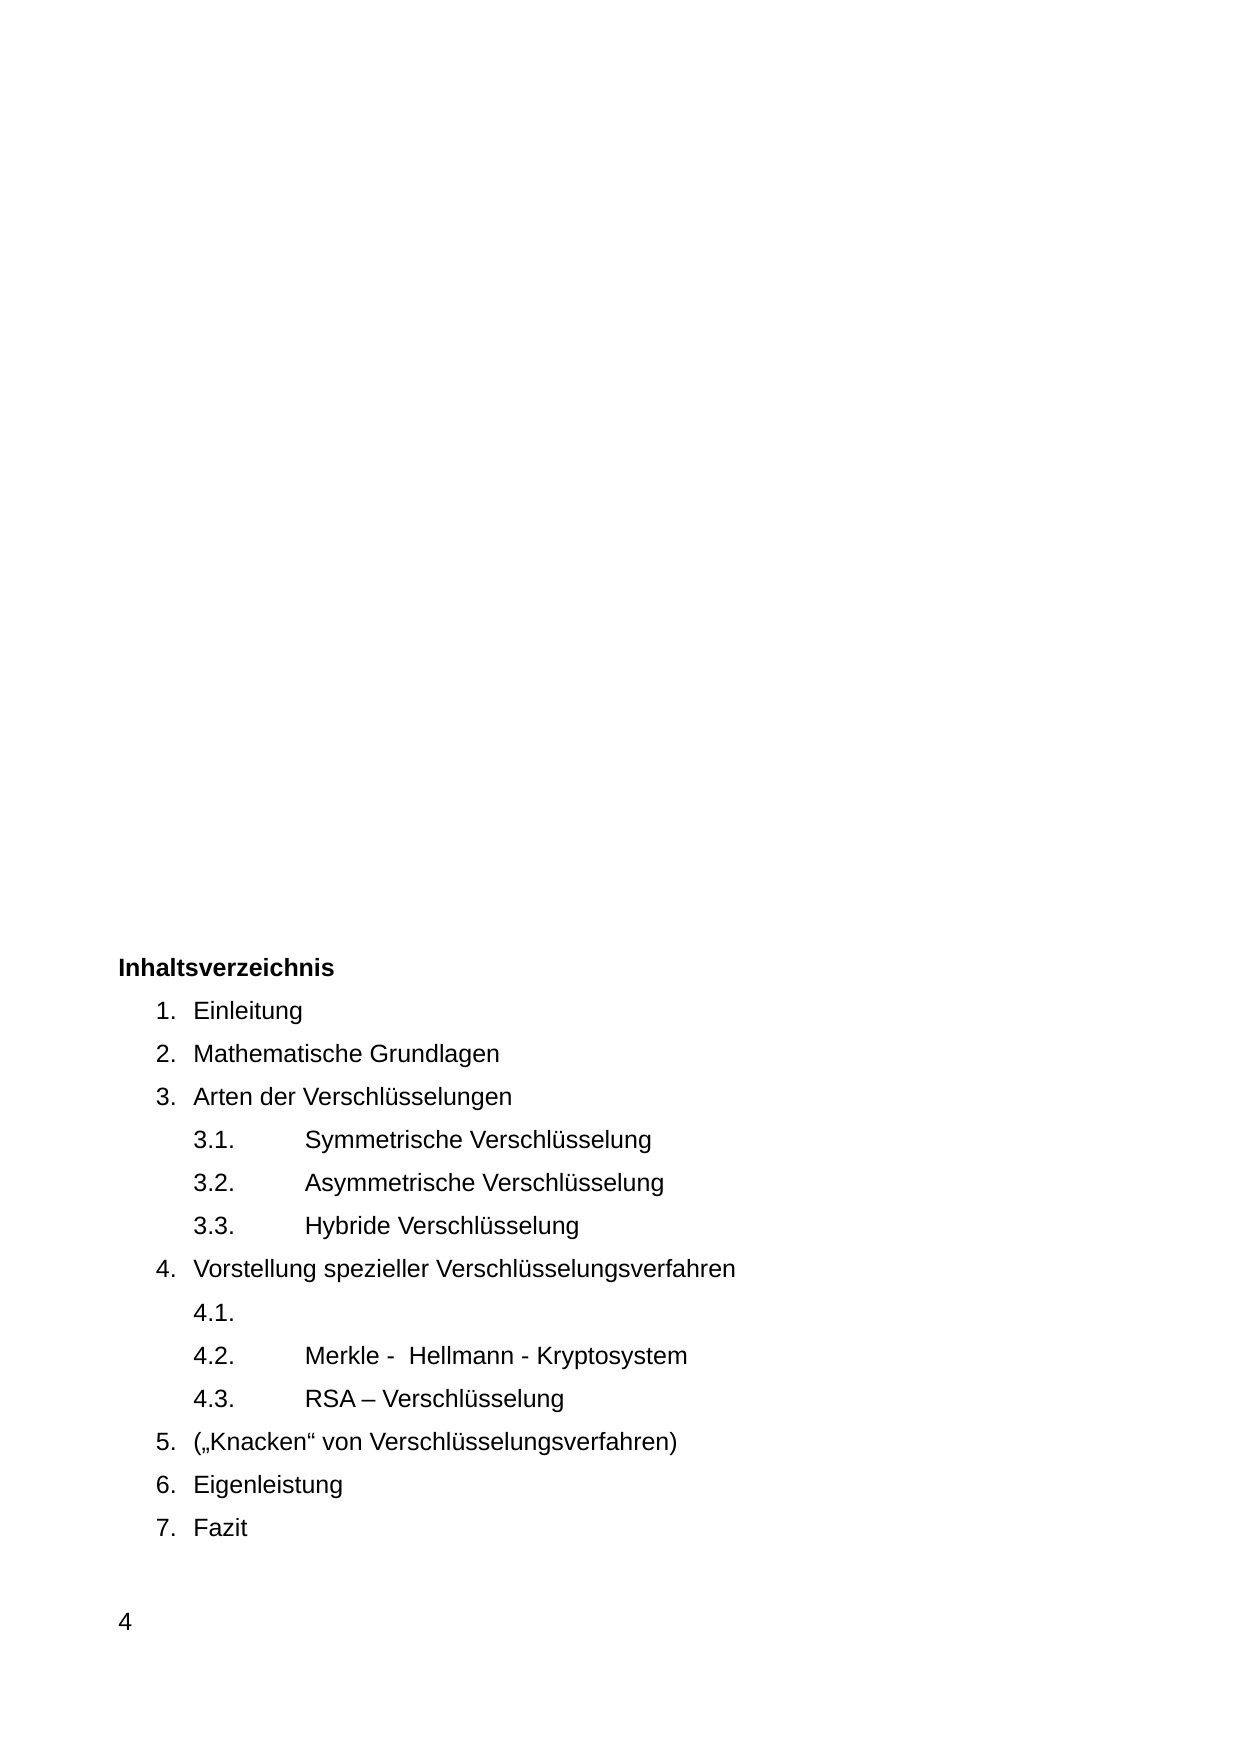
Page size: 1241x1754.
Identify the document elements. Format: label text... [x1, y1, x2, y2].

list Fazit [156, 1513, 1122, 1542]
list Einleitung [156, 996, 1122, 1024]
list Arten der Verschlüsselungen [156, 1082, 1122, 1111]
list („Knacken“ von Verschlüsselungsverfahren) [156, 1427, 1122, 1456]
text Inhaltsverzeichnis [118, 953, 1122, 981]
list Eigenleistung [156, 1470, 1122, 1499]
list Mathematische Grundlagen [156, 1039, 1122, 1068]
list Hybride Verschlüsselung [193, 1211, 1122, 1240]
list Symmetrische Verschlüsselung [193, 1125, 1122, 1154]
list Vorstellung spezieller Verschlüsselungsverfahren [156, 1254, 1122, 1283]
list Merkle - Hellmann - Kryptosystem [193, 1341, 1122, 1369]
list Asymmetrische Verschlüsselung [193, 1168, 1122, 1197]
list RSA – Verschlüsselung [193, 1384, 1122, 1413]
